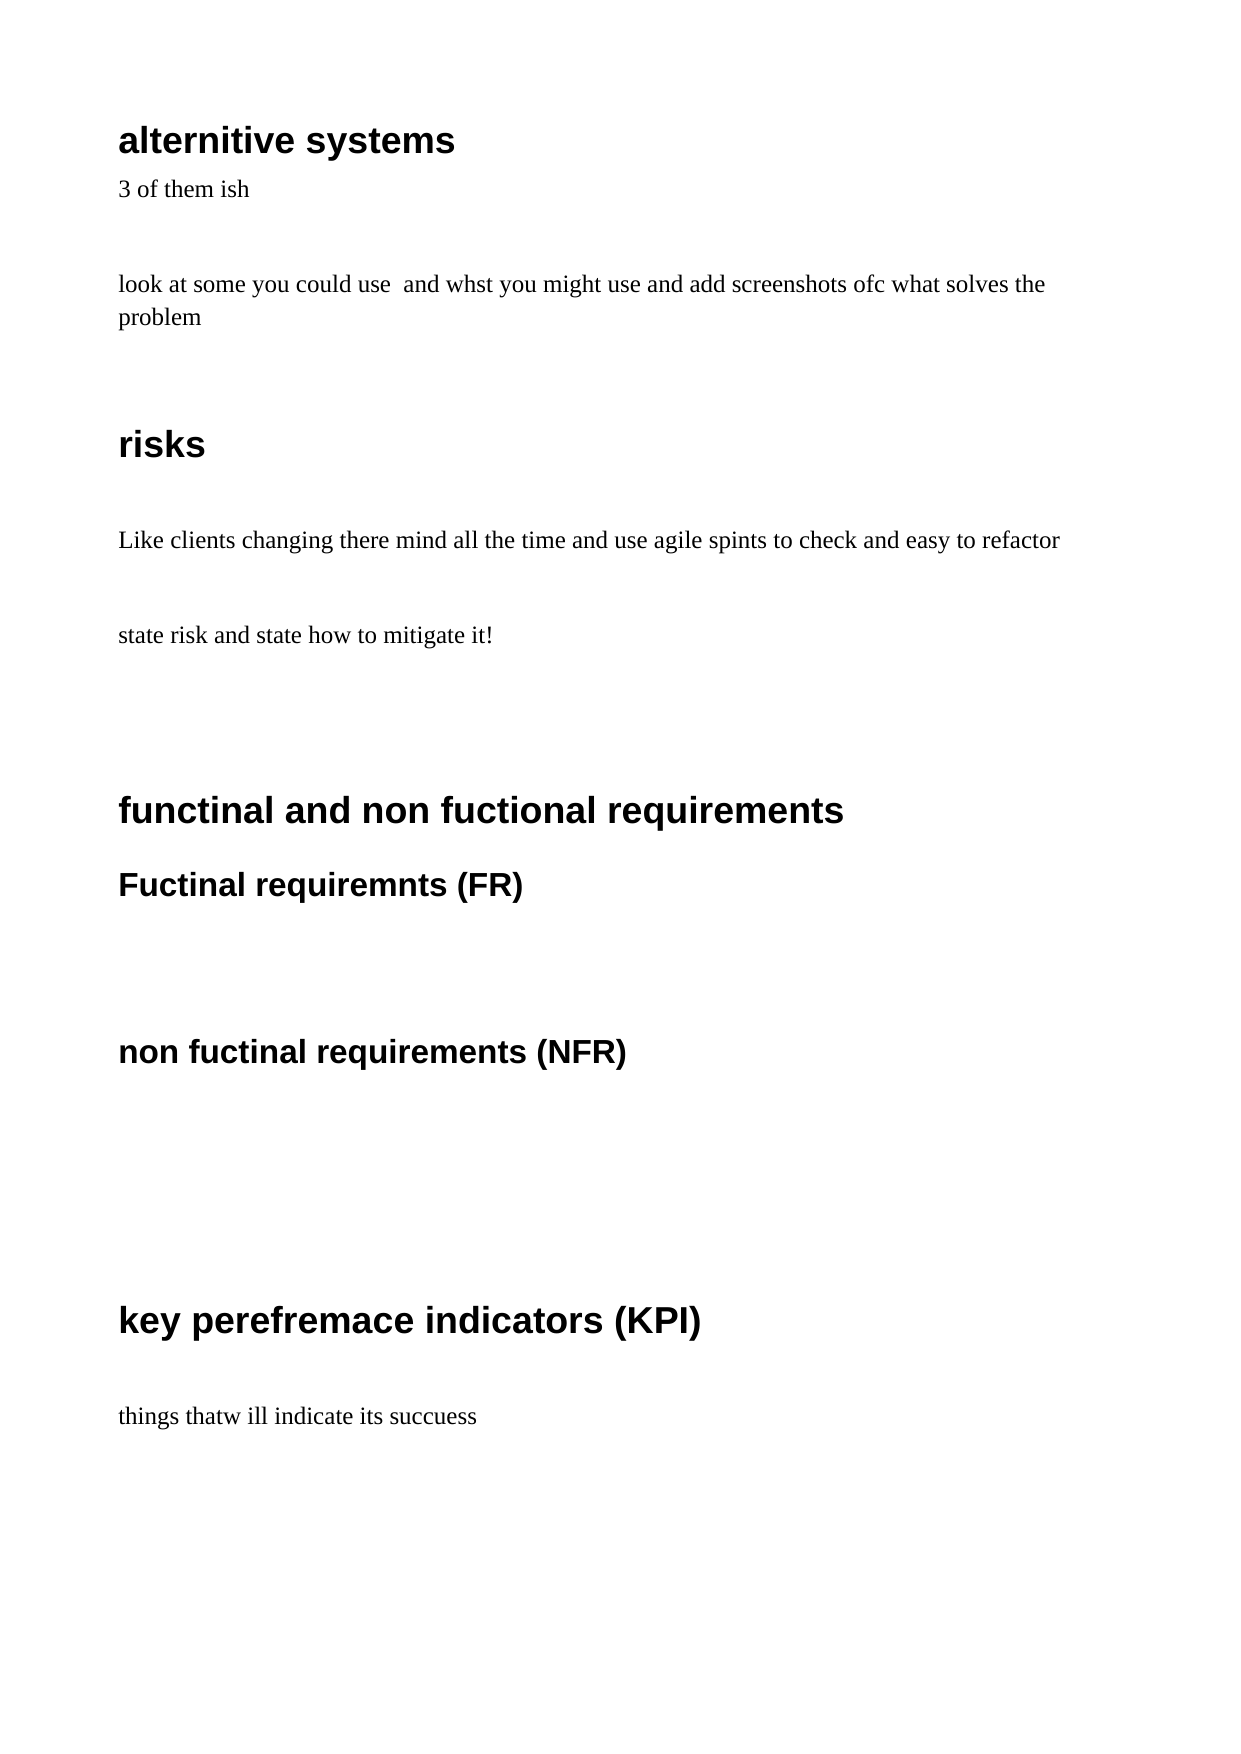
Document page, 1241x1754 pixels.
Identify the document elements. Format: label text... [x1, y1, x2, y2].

subtitle key perefremace indicators (KPI) [118, 1298, 1122, 1341]
text things thatw ill indicate its succuess [118, 1401, 1122, 1430]
text Like clients changing there mind all the time and use agile spints to check and easy to refactor [118, 525, 1122, 554]
text look at some you could use and whst you might use and add screenshots ofc what solves the problem [118, 269, 1122, 331]
text state risk and state how to mitigate it! [118, 621, 1122, 649]
subtitle alternitive systems [118, 118, 1122, 161]
subtitle risks [118, 422, 1122, 465]
subtitle Fuctinal requiremnts (FR) [118, 865, 1122, 903]
text 3 of them ish [118, 174, 1122, 202]
subtitle functinal and non fuctional requirements [118, 788, 1122, 832]
subtitle non fuctinal requirements (NFR) [118, 1032, 1122, 1070]
